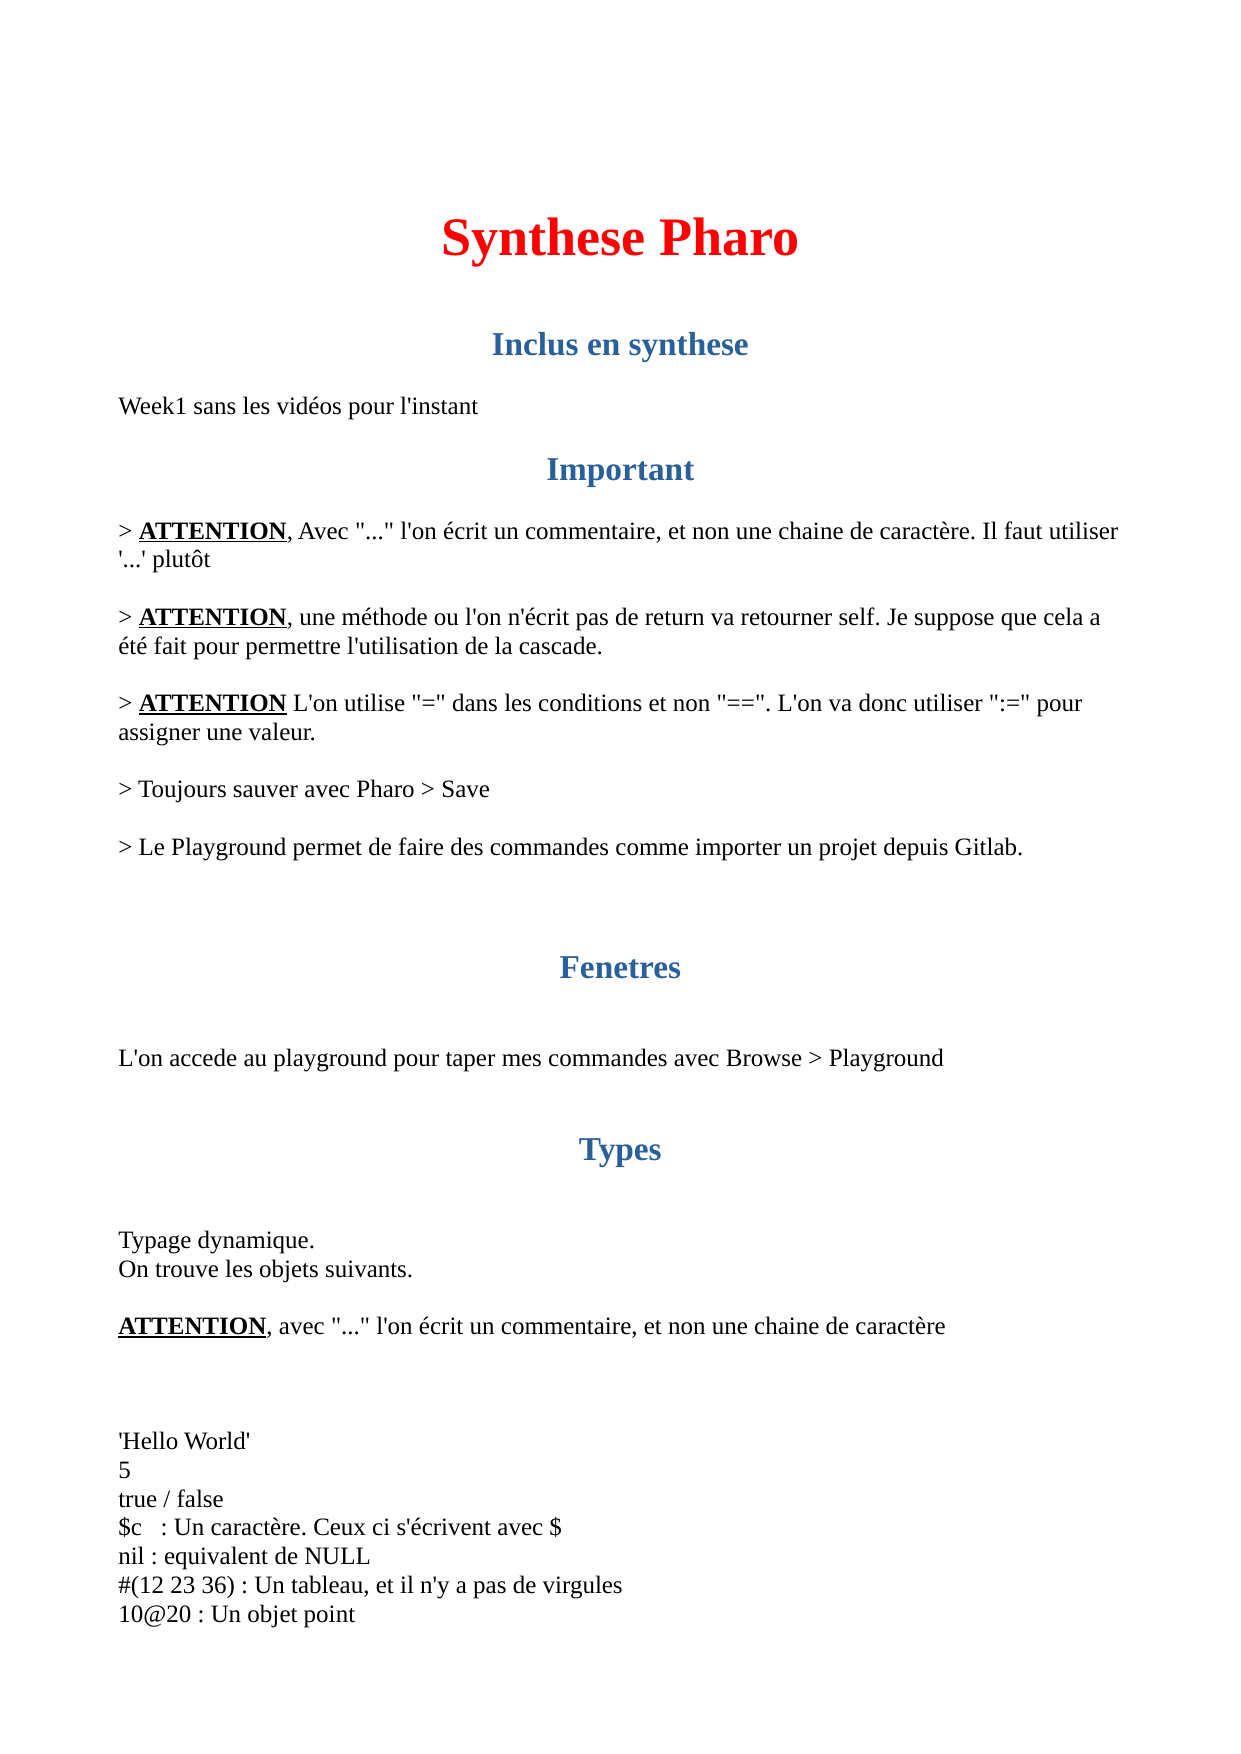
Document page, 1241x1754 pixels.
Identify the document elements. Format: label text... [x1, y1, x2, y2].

text > ATTENTION, Avec "..." l'on écrit un commentaire, et non une chaine de caractère. Il faut utiliser '...' plutôt [118, 516, 1122, 573]
text On trouve les objets suivants. [118, 1254, 1122, 1282]
text Inclus en synthese [118, 324, 1122, 362]
text ATTENTION, avec "..." l'on écrit un commentaire, et non une chaine de caractère [118, 1311, 1122, 1340]
text true / false [118, 1484, 1122, 1512]
text 5 [118, 1455, 1122, 1484]
text #(12 23 36) : Un tableau, et il n'y a pas de virgules [118, 1570, 1122, 1599]
text Fenetres [118, 947, 1122, 985]
text Important [118, 449, 1122, 487]
text nil : equivalent de NULL [118, 1541, 1122, 1570]
text Synthese Pharo [118, 204, 1122, 267]
text Typage dynamique. [118, 1225, 1122, 1254]
text > Toujours sauver avec Pharo > Save [118, 774, 1122, 803]
text $c : Un caractère. Ceux ci s'écrivent avec $ [118, 1512, 1122, 1541]
text 10@20 : Un objet point [118, 1599, 1122, 1627]
text > Le Playground permet de faire des commandes comme importer un projet depuis Gitlab. [118, 832, 1122, 861]
text > ATTENTION, une méthode ou l'on n'écrit pas de return va retourner self. Je suppose que cela a été fait pour permettre l'utilisation de la cascade. [118, 602, 1122, 659]
text Week1 sans les vidéos pour l'instant [118, 391, 1122, 420]
text > ATTENTION L'on utilise "=" dans les conditions et non "==". L'on va donc utiliser ":=" pour assigner une valeur. [118, 688, 1122, 746]
text Types [118, 1129, 1122, 1167]
text L'on accede au playground pour taper mes commandes avec Browse > Playground [118, 1043, 1122, 1072]
text 'Hello World' [118, 1426, 1122, 1455]
